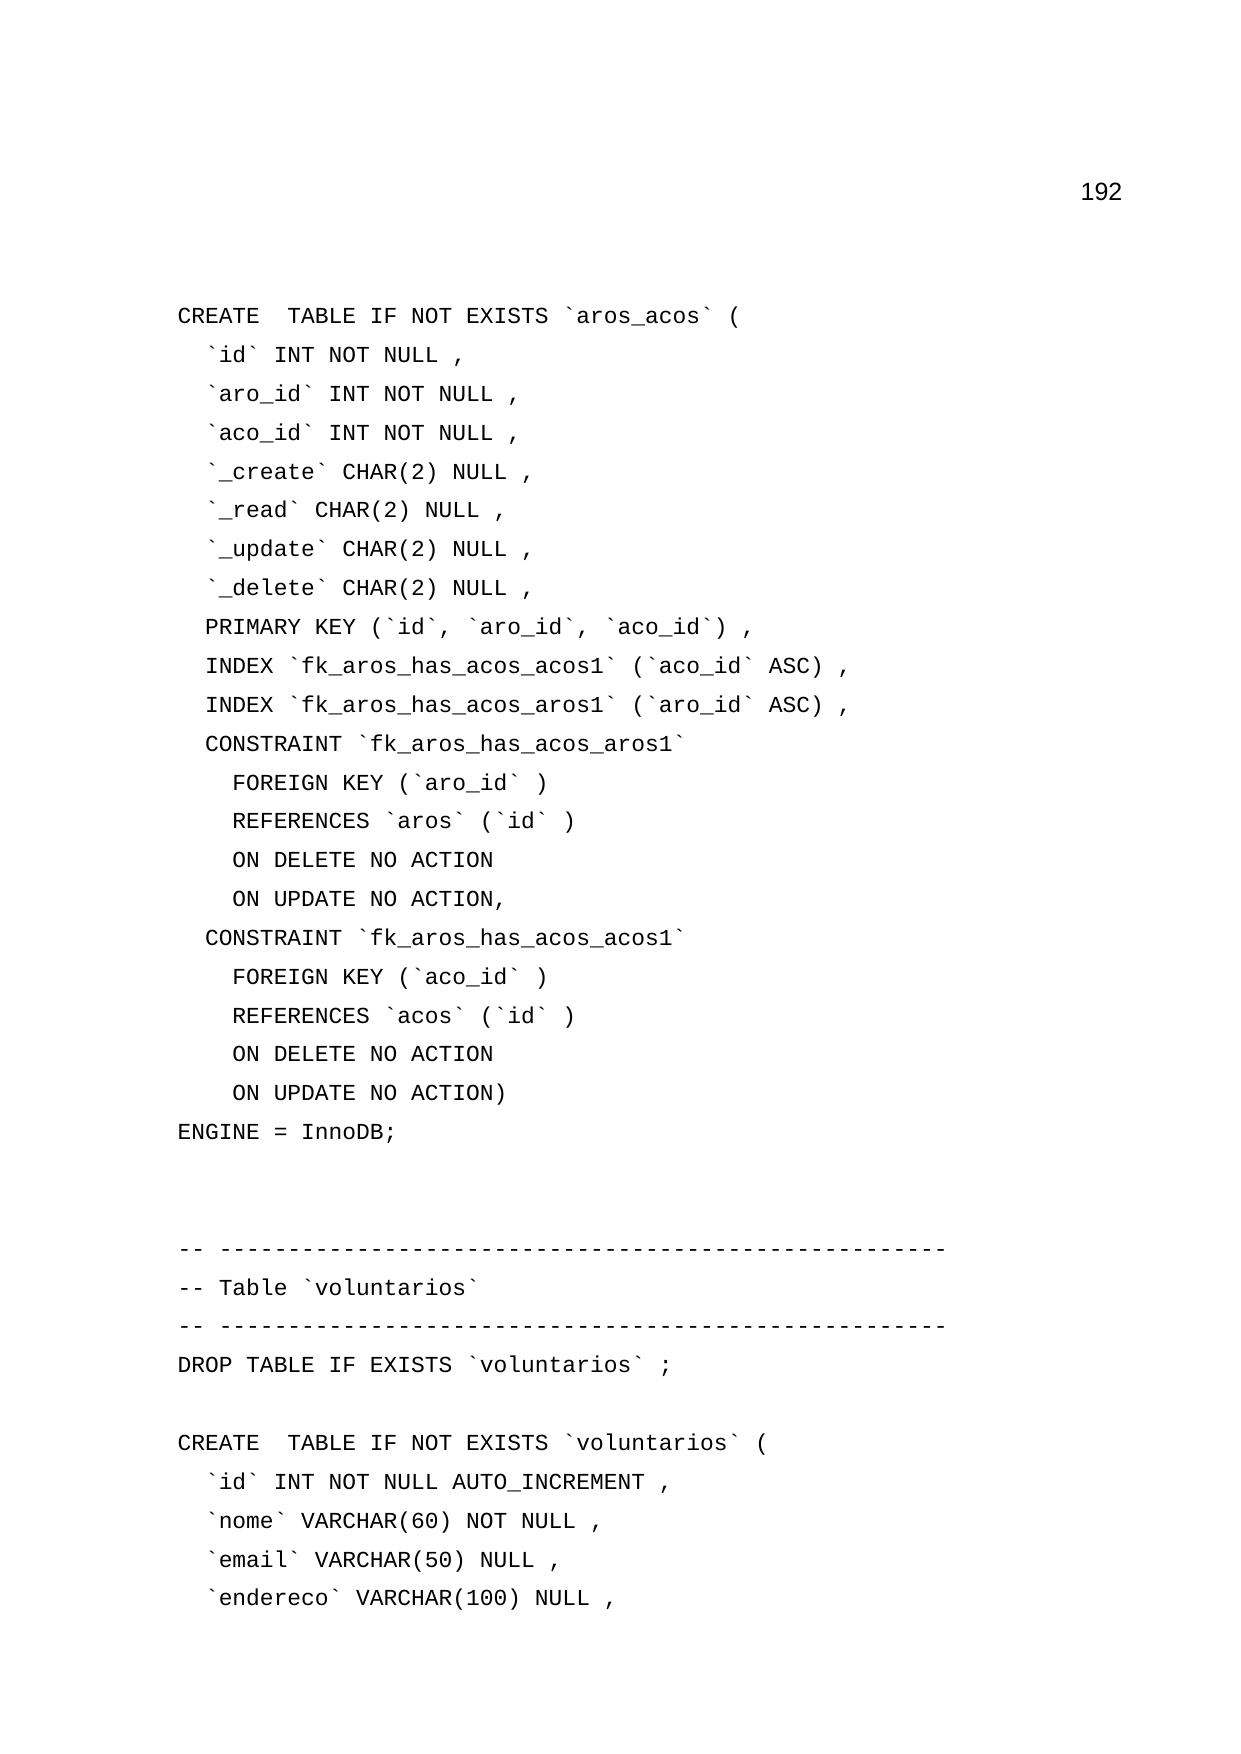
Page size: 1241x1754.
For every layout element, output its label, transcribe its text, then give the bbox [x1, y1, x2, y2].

text DROP TABLE IF EXISTS `voluntarios` ; [177, 1354, 1122, 1379]
text `_read` CHAR(2) NULL , [177, 499, 1122, 525]
text `nome` VARCHAR(60) NOT NULL , [177, 1509, 1122, 1535]
text -- ----------------------------------------------------- [177, 1237, 1122, 1263]
text CONSTRAINT `fk_aros_has_acos_acos1` [177, 926, 1122, 952]
text ON DELETE NO ACTION [177, 1043, 1122, 1069]
text CREATE TABLE IF NOT EXISTS `aros_acos` ( [177, 304, 1122, 331]
text ON UPDATE NO ACTION, [177, 887, 1122, 913]
text `email` VARCHAR(50) NULL , [177, 1548, 1122, 1574]
text `endereco` VARCHAR(100) NULL , [177, 1587, 1122, 1613]
text `_delete` CHAR(2) NULL , [177, 577, 1122, 602]
text REFERENCES `acos` (`id` ) [177, 1004, 1122, 1030]
text `aco_id` INT NOT NULL , [177, 421, 1122, 447]
text ON DELETE NO ACTION [177, 848, 1122, 874]
text CONSTRAINT `fk_aros_has_acos_aros1` [177, 732, 1122, 758]
text `id` INT NOT NULL , [177, 343, 1122, 369]
text PRIMARY KEY (`id`, `aro_id`, `aco_id`) , [177, 615, 1122, 641]
text `id` INT NOT NULL AUTO_INCREMENT , [177, 1470, 1122, 1496]
text INDEX `fk_aros_has_acos_acos1` (`aco_id` ASC) , [177, 654, 1122, 680]
text FOREIGN KEY (`aro_id` ) [177, 771, 1122, 797]
text INDEX `fk_aros_has_acos_aros1` (`aro_id` ASC) , [177, 693, 1122, 719]
text CREATE TABLE IF NOT EXISTS `voluntarios` ( [177, 1431, 1122, 1457]
text FOREIGN KEY (`aco_id` ) [177, 965, 1122, 991]
text -- Table `voluntarios` [177, 1276, 1122, 1302]
text ENGINE = InnoDB; [177, 1121, 1122, 1146]
text `_create` CHAR(2) NULL , [177, 460, 1122, 486]
text ON UPDATE NO ACTION) [177, 1082, 1122, 1108]
text -- ----------------------------------------------------- [177, 1315, 1122, 1341]
text `aro_id` INT NOT NULL , [177, 382, 1122, 408]
text `_update` CHAR(2) NULL , [177, 538, 1122, 564]
text REFERENCES `aros` (`id` ) [177, 810, 1122, 836]
